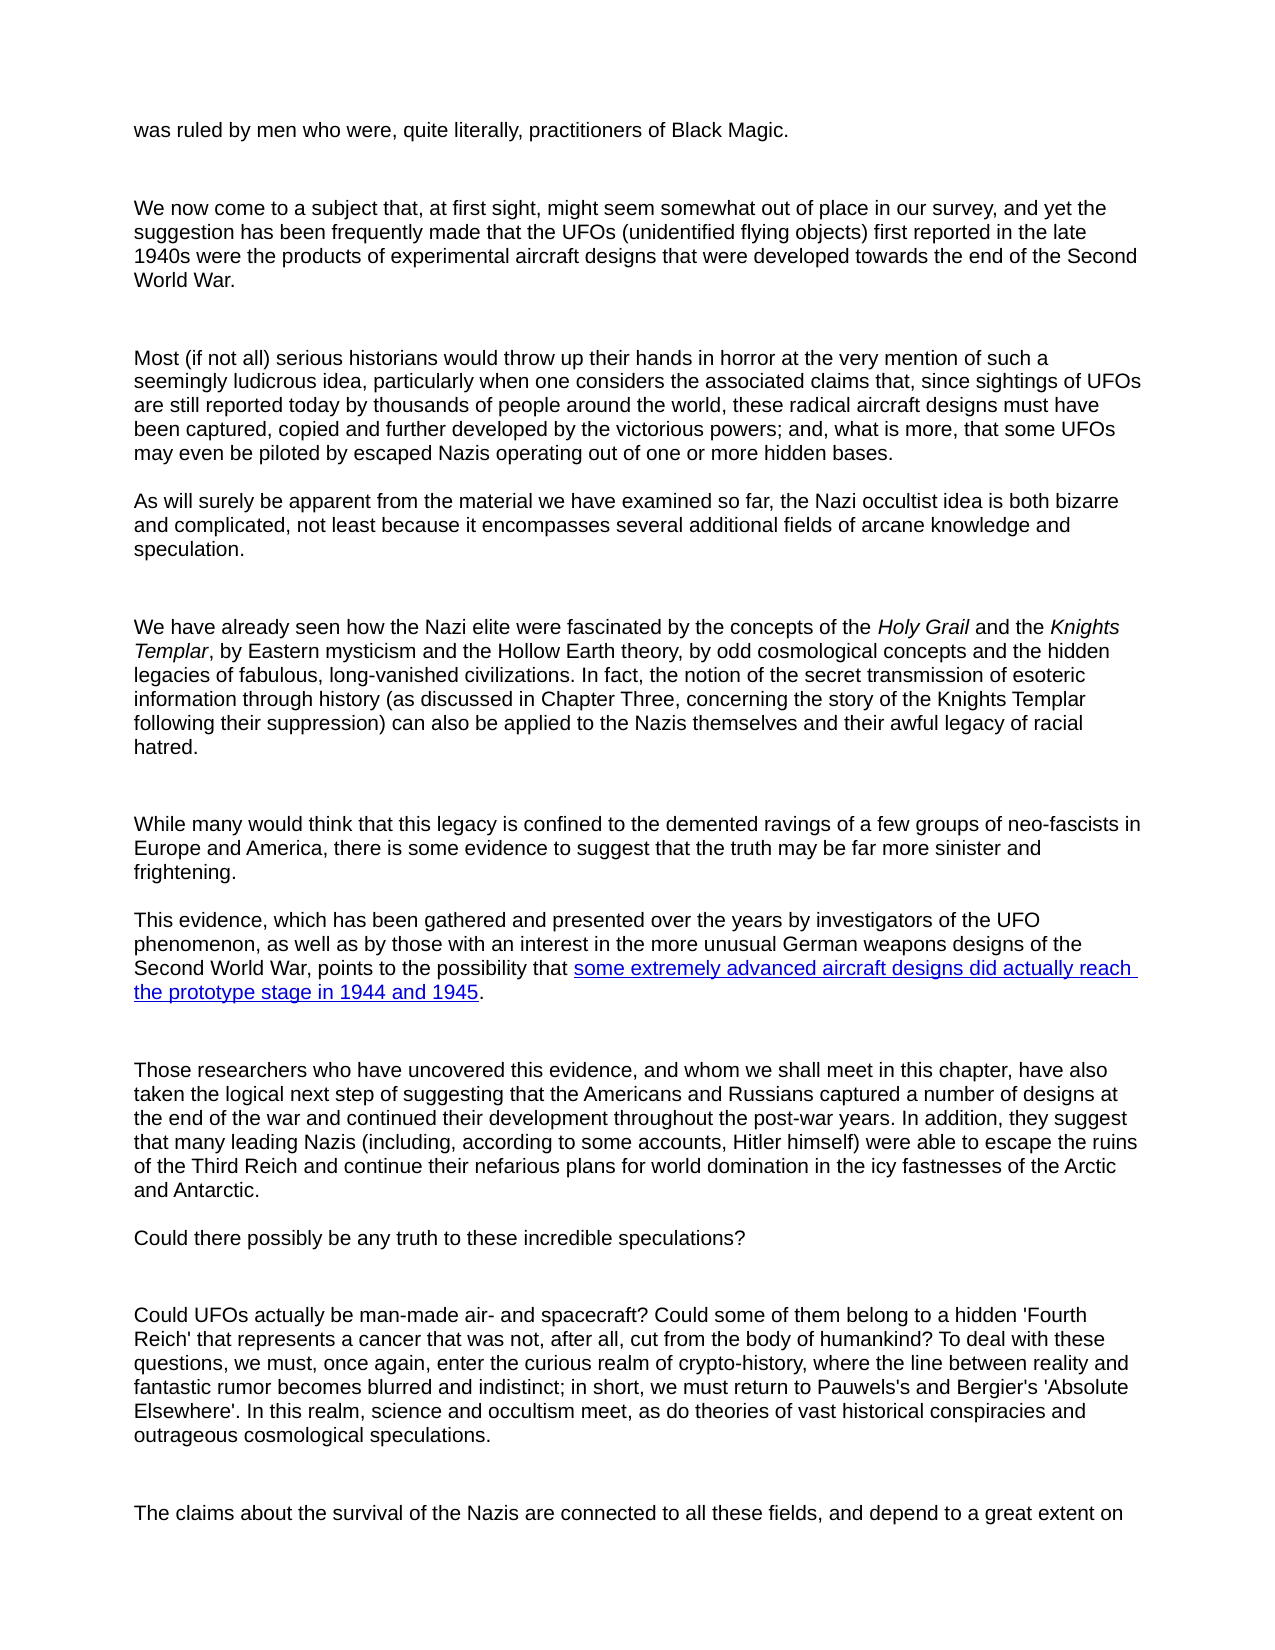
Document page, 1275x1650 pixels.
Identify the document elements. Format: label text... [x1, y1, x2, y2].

text was ruled by men who were, quite literally, practitioners of Black Magic. [134, 118, 1147, 142]
text Those researchers who have uncovered this evidence, and whom we shall meet in this chapter, have also taken the logical next step of suggesting that the Americans and Russians captured a number of designs at the end of the war and continued their development throughout the post-war years. In addition, they suggest that many leading Nazis (including, according to some accounts, Hitler himself) were able to escape the ruins of the Third Reich and continue their nefarious plans for world domination in the icy fastnesses of the Arctic and Antarctic. Could there possibly be any truth to these incredible speculations? [134, 1058, 1147, 1249]
text Could UFOs actually be man-made air- and spacecraft? Could some of them belong to a hidden 'Fourth Reich' that represents a cancer that was not, after all, cut from the body of humankind? To deal with these questions, we must, once again, enter the curious realm of crypto-history, where the line between reality and fantastic rumor becomes blurred and indistinct; in short, we must return to Pauwels's and Bergier's 'Absolute Elsewhere'. In this realm, science and occultism meet, as do theories of vast historical conspiracies and outrageous cosmological speculations. [134, 1303, 1147, 1447]
text While many would think that this legacy is confined to the demented ravings of a few groups of neo-fascists in Europe and America, there is some evidence to suggest that the truth may be far more sinister and frightening. This evidence, which has been gathered and presented over the years by investigators of the UFO phenomenon, as well as by those with an interest in the more unusual German weapons designs of the Second World War, points to the possibility that some extremely advanced aircraft designs did actually reach the prototype stage in 1944 and 1945. [134, 812, 1147, 1004]
text Most (if not all) serious historians would throw up their hands in horror at the very mention of such a seemingly ludicrous idea, particularly when one considers the associated claims that, since sightings of UFOs are still reported today by thousands of people around the world, these radical aircraft designs must have been captured, copied and further developed by the victorious powers; and, what is more, that some UFOs may even be piloted by escaped Nazis operating out of one or more hidden bases. As will surely be apparent from the material we have examined so far, the Nazi occultist idea is both bizarre and complicated, not least because it encompasses several additional fields of arcane knowledge and speculation. [134, 345, 1147, 561]
text The claims about the survival of the Nazis are connected to all these fields, and depend to a great extent on [134, 1501, 1147, 1524]
text We have already seen how the Nazi elite were fascinated by the concepts of the Holy Grail and the Knights Templar, by Eastern mysticism and the Hollow Earth theory, by odd cosmological concepts and the hidden legacies of fabulous, long-vanished civilizations. In fact, the notion of the secret transmission of esoteric information through history (as discussed in Chapter Three, concerning the story of the Knights Templar following their suppression) can also be applied to the Nazis themselves and their awful legacy of racial hatred. [134, 615, 1147, 758]
text We now come to a subject that, at first sight, might seem somewhat out of place in our survey, and yet the suggestion has been frequently made that the UFOs (unidentified flying objects) first reported in the late 1940s were the products of experimental aircraft designs that were developed towards the end of the Second World War. [134, 196, 1147, 292]
